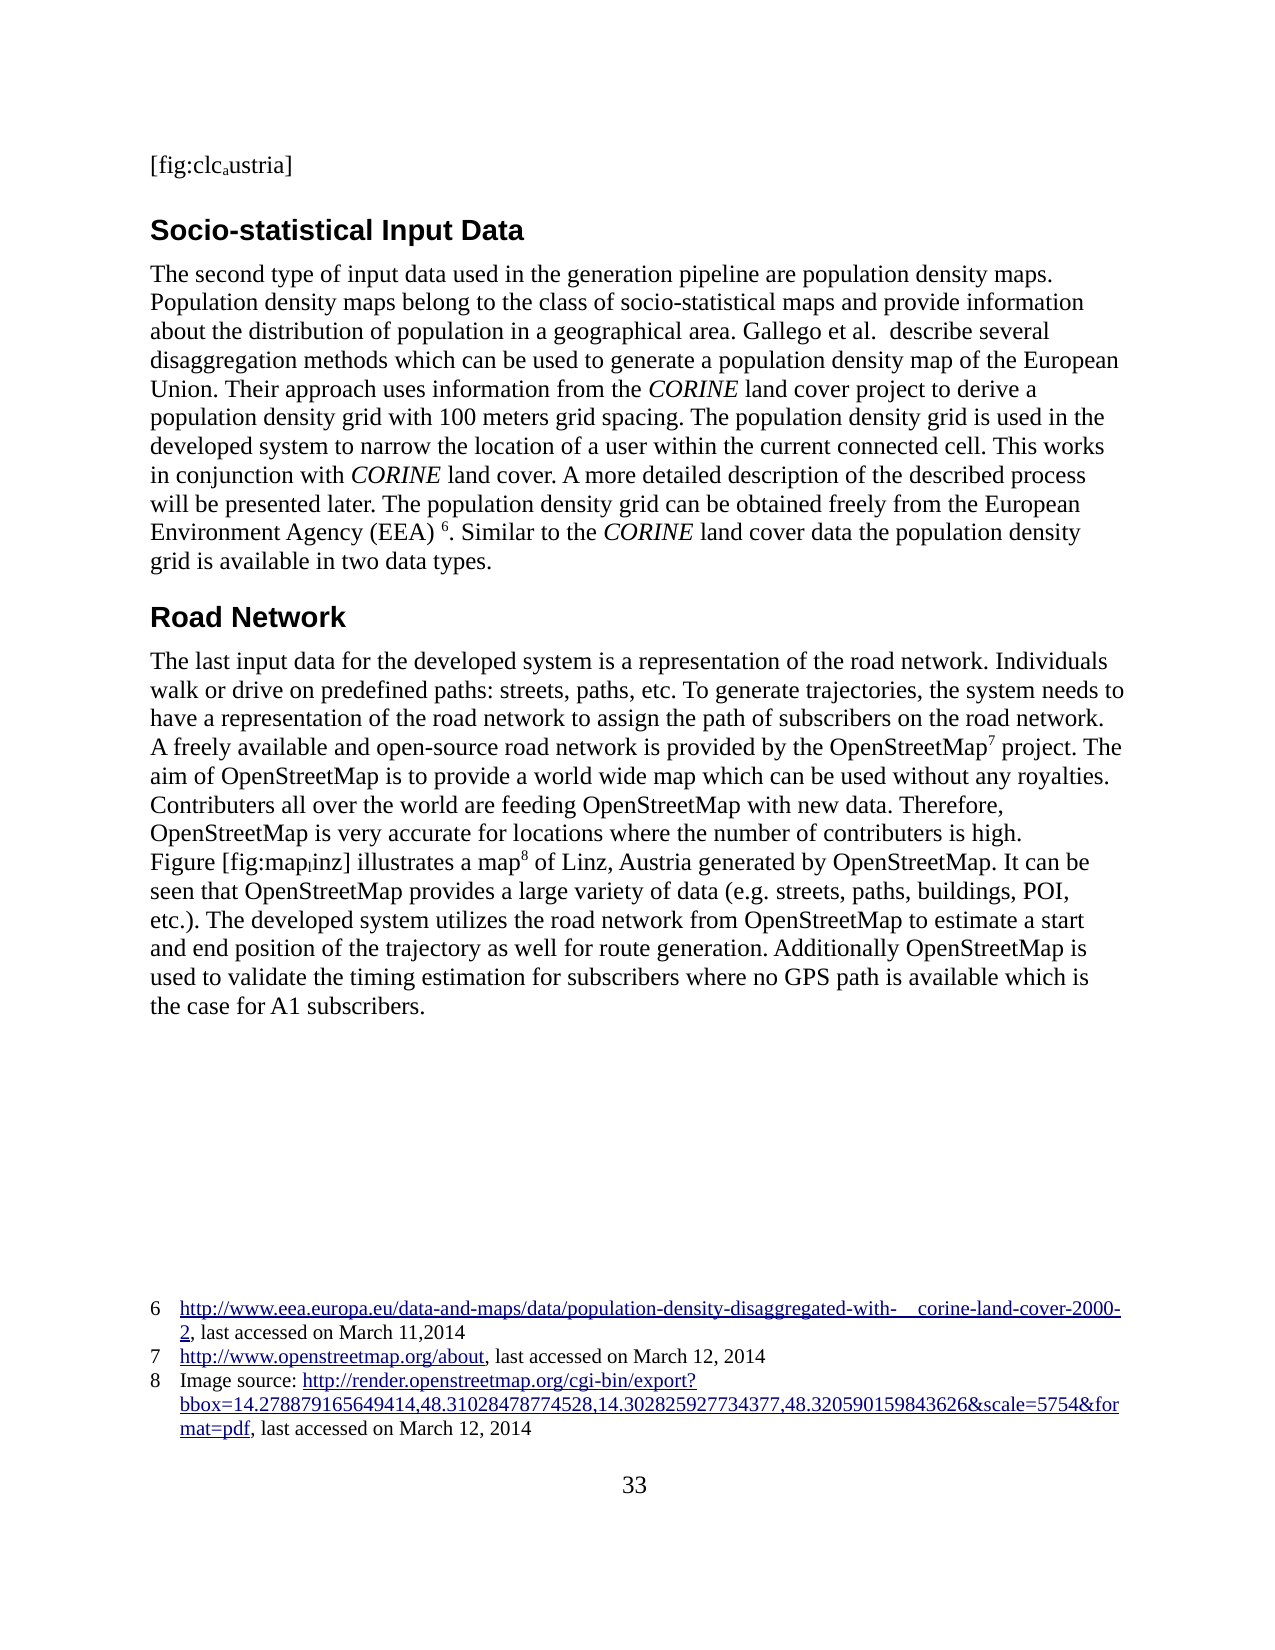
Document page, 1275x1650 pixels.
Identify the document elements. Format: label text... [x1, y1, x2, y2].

text The second type of input data used in the generation pipeline are population density maps. Population density maps belong to the class of socio-statistical maps and provide information about the distribution of population in a geographical area. Gallego et al. describe several disaggregation methods which can be used to generate a population density map of the European Union. Their approach uses information from the CORINE land cover project to derive a population density grid with 100 meters grid spacing. The population density grid is used in the developed system to narrow the location of a user within the current connected cell. This works in conjunction with CORINE land cover. A more detailed description of the described process will be presented later. The population density grid can be obtained freely from the European Environment Agency (EEA) . Similar to the CORINE land cover data the population density grid is available in two data types. [150, 259, 1125, 575]
subtitle Socio-statistical Input Data [150, 213, 1125, 246]
text http://www.eea.europa.eu/data-and-maps/data/population-density-disaggregated-with- corine-land-cover-2000-2, last accessed on March 11,2014 [150, 1296, 1125, 1344]
text The last input data for the developed system is a representation of the road network. Individuals walk or drive on predefined paths: streets, paths, etc. To generate trajectories, the system needs to have a representation of the road network to assign the path of subscribers on the road network. A freely available and open-source road network is provided by the OpenStreetMap project. The aim of OpenStreetMap is to provide a world wide map which can be used without any royalties. Contributers all over the world are feeding OpenStreetMap with new data. Therefore, OpenStreetMap is very accurate for locations where the number of contributers is high. Figure [fig:maplinz] illustrates a map of Linz, Austria generated by OpenStreetMap. It can be seen that OpenStreetMap provides a large variety of data (e.g. streets, paths, buildings, POI, etc.). The developed system utilizes the road network from OpenStreetMap to estimate a start and end position of the trajectory as well for route generation. Additionally OpenStreetMap is used to validate the timing estimation for subscribers where no GPS path is available which is the case for A1 subscribers. [150, 646, 1125, 1020]
subtitle Road Network [150, 600, 1125, 633]
text Image source: http://render.openstreetmap.org/cgi-bin/export?bbox=14.278879165649414,48.31028478774528,14.302825927734377,48.320590159843626&scale=5754&format=pdf, last accessed on March 12, 2014 [150, 1368, 1125, 1440]
text [fig:clcaustria] [150, 150, 1125, 179]
text http://www.openstreetmap.org/about, last accessed on March 12, 2014 [150, 1344, 1125, 1368]
